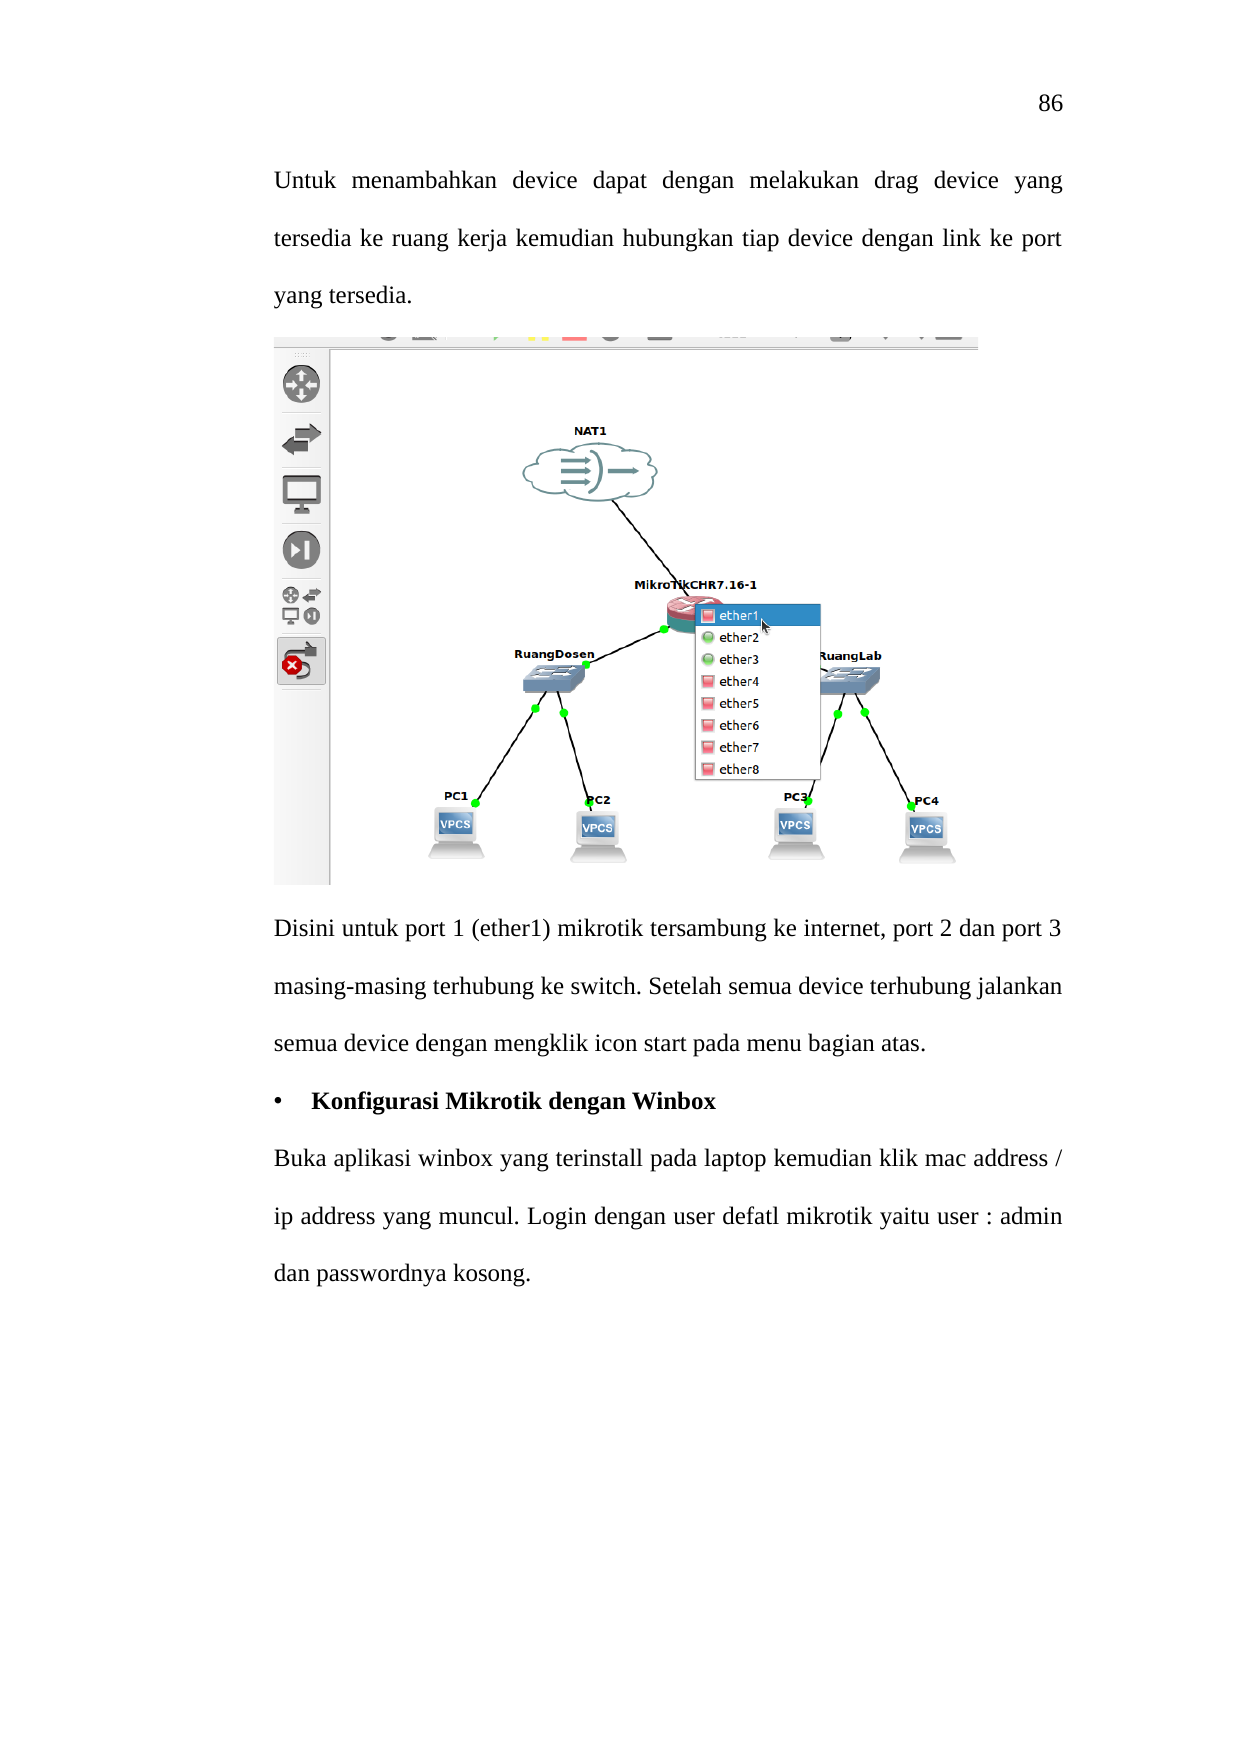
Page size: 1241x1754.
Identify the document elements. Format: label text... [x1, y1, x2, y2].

list Buka aplikasi winbox yang terinstall pada laptop kemudian klik mac address / ip address yang muncul. Login dengan user defatl mikrotik yaitu user : admin dan passwordnya kosong. [236, 1143, 1063, 1287]
picture [273, 337, 979, 885]
list Untuk menambahkan device dapat dengan melakukan drag device yang tersedia ke ruang kerja kemudian hubungkan tiap device dengan link ke port yang tersedia. [236, 165, 1063, 309]
list Konfigurasi Mikrotik dengan Winbox [274, 1086, 1063, 1114]
list Disini untuk port 1 (ether1) mikrotik tersambung ke internet, port 2 dan port 3 masing-masing terhubung ke switch. Setelah semua device terhubung jalankan semua device dengan mengklik icon start pada menu bagian atas. [236, 913, 1063, 1057]
